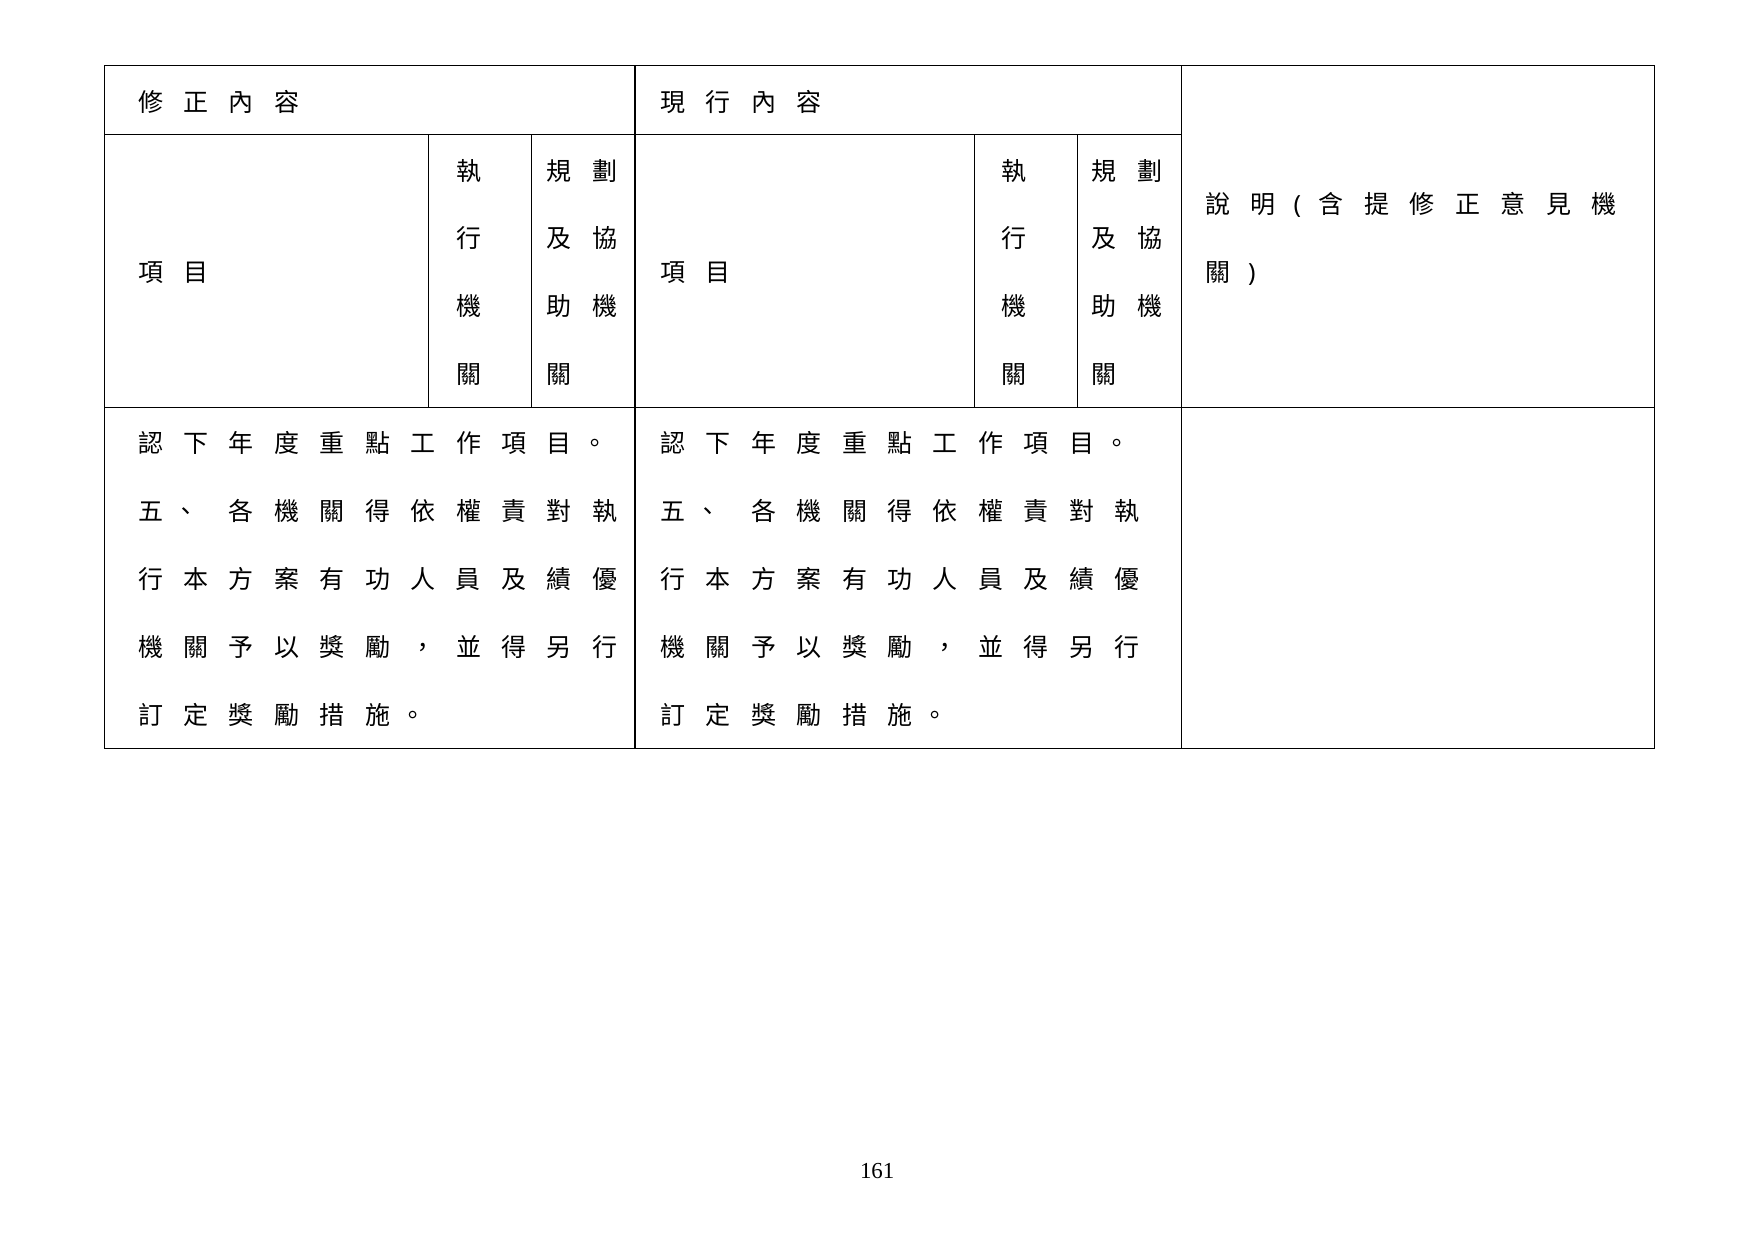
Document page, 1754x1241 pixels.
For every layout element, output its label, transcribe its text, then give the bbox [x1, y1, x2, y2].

table_cell [1182, 408, 1654, 747]
table_cell 項目 [105, 135, 428, 407]
table_cell 規劃及協助機關 [1078, 135, 1181, 407]
table_header 現行內容 [636, 66, 1181, 134]
table_cell 執行機關 [429, 135, 531, 407]
table_cell 認下年度重點工作項目。 五、各機關得依權責對執行本方案有功人員及績優機關予以獎勵，並得另行訂定獎勵措施。 [636, 408, 1181, 747]
table_cell 執行機關 [975, 135, 1077, 407]
table_cell 認下年度重點工作項目。 五、各機關得依權責對執行本方案有功人員及績優機關予以獎勵，並得另行訂定獎勵措施。 [105, 408, 634, 747]
table_header 修正內容 [105, 66, 634, 134]
table_cell 規劃及協助機關 [532, 135, 634, 407]
table_header 說明(含提修正意見機關) [1182, 66, 1654, 407]
table_cell 項目 [636, 135, 974, 407]
